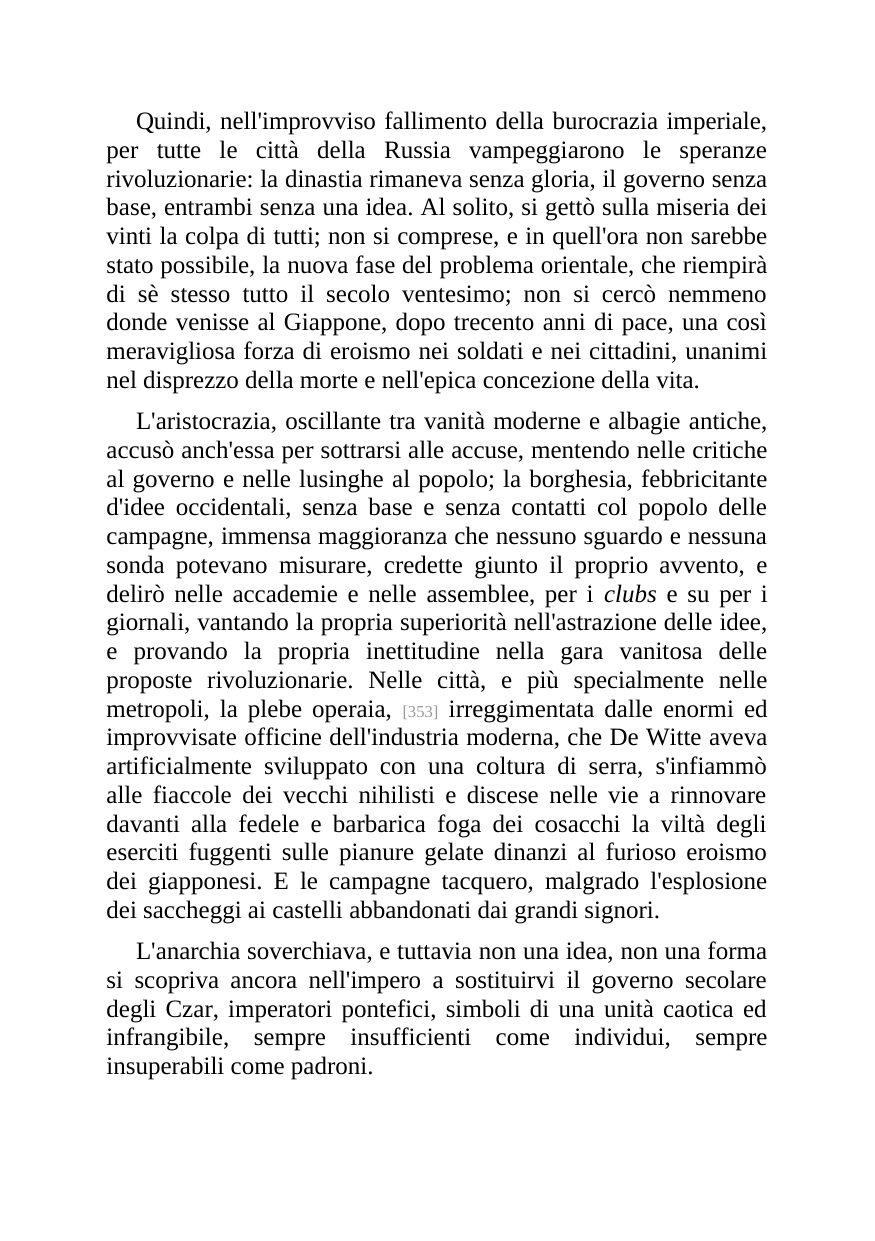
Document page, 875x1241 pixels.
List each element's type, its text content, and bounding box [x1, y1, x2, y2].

text Quindi, nell'improvviso fallimento della burocrazia imperiale, per tutte le città della Russia vampeggiarono le speranze rivoluzionarie: la dinastia rimaneva senza gloria, il governo senza base, entrambi senza una idea. Al solito, si gettò sulla miseria dei vinti la colpa di tutti; non si comprese, e in quell'ora non sarebbe stato possibile, la nuova fase del problema orientale, che riempirà di sè stesso tutto il secolo ventesimo; non si cercò nemmeno donde venisse al Giappone, dopo trecento anni di pace, una così meravigliosa forza di eroismo nei soldati e nei cittadini, unanimi nel disprezzo della morte e nell'epica concezione della vita. [106, 106, 768, 394]
text L'anarchia soverchiava, e tuttavia non una idea, non una forma si scopriva ancora nell'impero a sostituirvi il governo secolare degli Czar, imperatori pontefici, simboli di una unità caotica ed infrangibile, sempre insufficienti come individui, sempre insuperabili come padroni. [106, 936, 768, 1080]
text L'aristocrazia, oscillante tra vanità moderne e albagie antiche, accusò anch'essa per sottrarsi alle accuse, mentendo nelle critiche al governo e nelle lusinghe al popolo; la borghesia, febbricitante d'idee occidentali, senza base e senza contatti col popolo delle campagne, immensa maggioranza che nessuno sguardo e nessuna sonda potevano misurare, credette giunto il proprio avvento, e delirò nelle accademie e nelle assemblee, per i clubs e su per i giornali, vantando la propria superiorità nell'astrazione delle idee, e provando la propria inettitudine nella gara vanitosa delle proposte rivoluzionarie. Nelle città, e più specialmente nelle metropoli, la plebe operaia, [353] irreggimentata dalle enormi ed improvvisate officine dell'industria moderna, che De Witte aveva artificialmente sviluppato con una coltura di serra, s'infiammò alle fiaccole dei vecchi nihilisti e discese nelle vie a rinnovare davanti alla fedele e barbarica foga dei cosacchi la viltà degli eserciti fuggenti sulle pianure gelate dinanzi al furioso eroismo dei giapponesi. E le campagne tacquero, malgrado l'esplosione dei saccheggi ai castelli abbandonati dai grandi signori. [106, 406, 768, 924]
